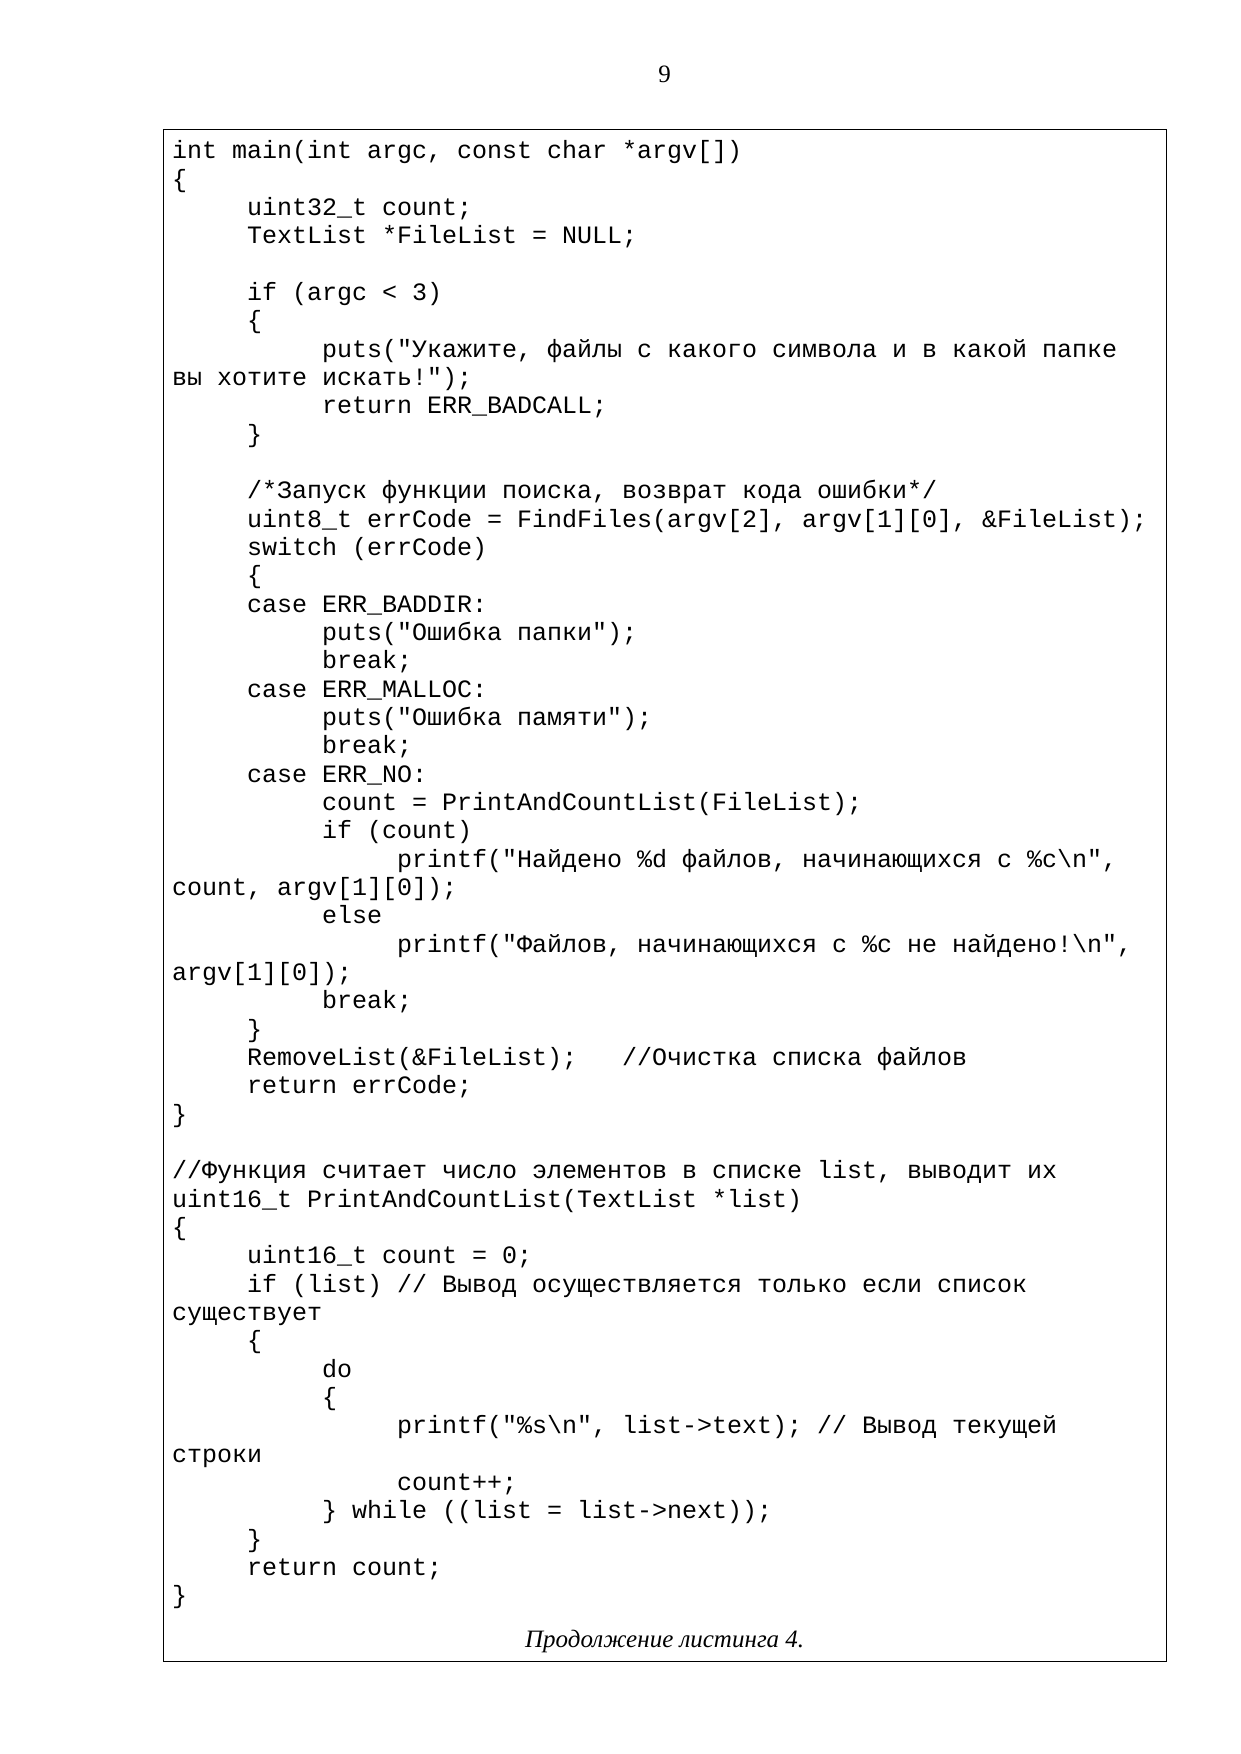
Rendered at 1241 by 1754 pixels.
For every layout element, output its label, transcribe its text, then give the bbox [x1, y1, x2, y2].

text switch (errCode) [172, 535, 1157, 563]
text puts("Укажите, файлы с какого символа и в какой папке вы хотите искать!"); [172, 336, 1157, 393]
text case ERR_MALLOC: [172, 676, 1157, 705]
text uint16_t count = 0; [172, 1243, 1157, 1271]
text //Функция считает число элементов в списке list, выводит их [172, 1158, 1157, 1186]
text { [172, 563, 1157, 591]
text TextList *FileList = NULL; [172, 223, 1157, 251]
text } [172, 1583, 1157, 1611]
text case ERR_BADDIR: [172, 591, 1157, 620]
text count = PrintAndCountList(FileList); [172, 790, 1157, 818]
text } [172, 1526, 1157, 1555]
text Продолжение листинга 4. [172, 1624, 1157, 1653]
text } [172, 1016, 1157, 1045]
text } [172, 421, 1157, 450]
text int main(int argc, const char *argv[]) [172, 138, 1157, 166]
text printf("Найдено %d файлов, начинающихся с %c\n", count, argv[1][0]); [172, 846, 1157, 903]
text { [172, 1328, 1157, 1356]
text printf("Файлов, начинающихся с %c не найдено!\n", argv[1][0]); [172, 931, 1157, 988]
text /*Запуск функции поиска, возврат кода ошибки*/ [172, 478, 1157, 506]
text } while ((list = list->next)); [172, 1498, 1157, 1526]
text break; [172, 733, 1157, 761]
text return errCode; [172, 1073, 1157, 1101]
text puts("Ошибка памяти"); [172, 705, 1157, 733]
text uint32_t count; [172, 195, 1157, 223]
text { [172, 1385, 1157, 1413]
text count++; [172, 1470, 1157, 1498]
text return count; [172, 1555, 1157, 1583]
text if (count) [172, 818, 1157, 846]
text do [172, 1356, 1157, 1385]
text break; [172, 988, 1157, 1016]
text { [172, 1215, 1157, 1243]
text if (argc < 3) [172, 280, 1157, 308]
text printf("%s\n", list->text); // Вывод текущей строки [172, 1413, 1157, 1470]
text } [172, 1101, 1157, 1130]
text return ERR_BADCALL; [172, 393, 1157, 421]
text if (list) // Вывод осуществляется только если список существует [172, 1271, 1157, 1328]
text RemoveList(&FileList); //Очистка списка файлов [172, 1045, 1157, 1073]
text { [172, 308, 1157, 336]
text { [172, 166, 1157, 195]
text uint8_t errCode = FindFiles(argv[2], argv[1][0], &FileList); [172, 506, 1157, 535]
text uint16_t PrintAndCountList(TextList *list) [172, 1186, 1157, 1215]
text break; [172, 648, 1157, 676]
text case ERR_NO: [172, 761, 1157, 790]
text puts("Ошибка папки"); [172, 620, 1157, 648]
text else [172, 903, 1157, 931]
